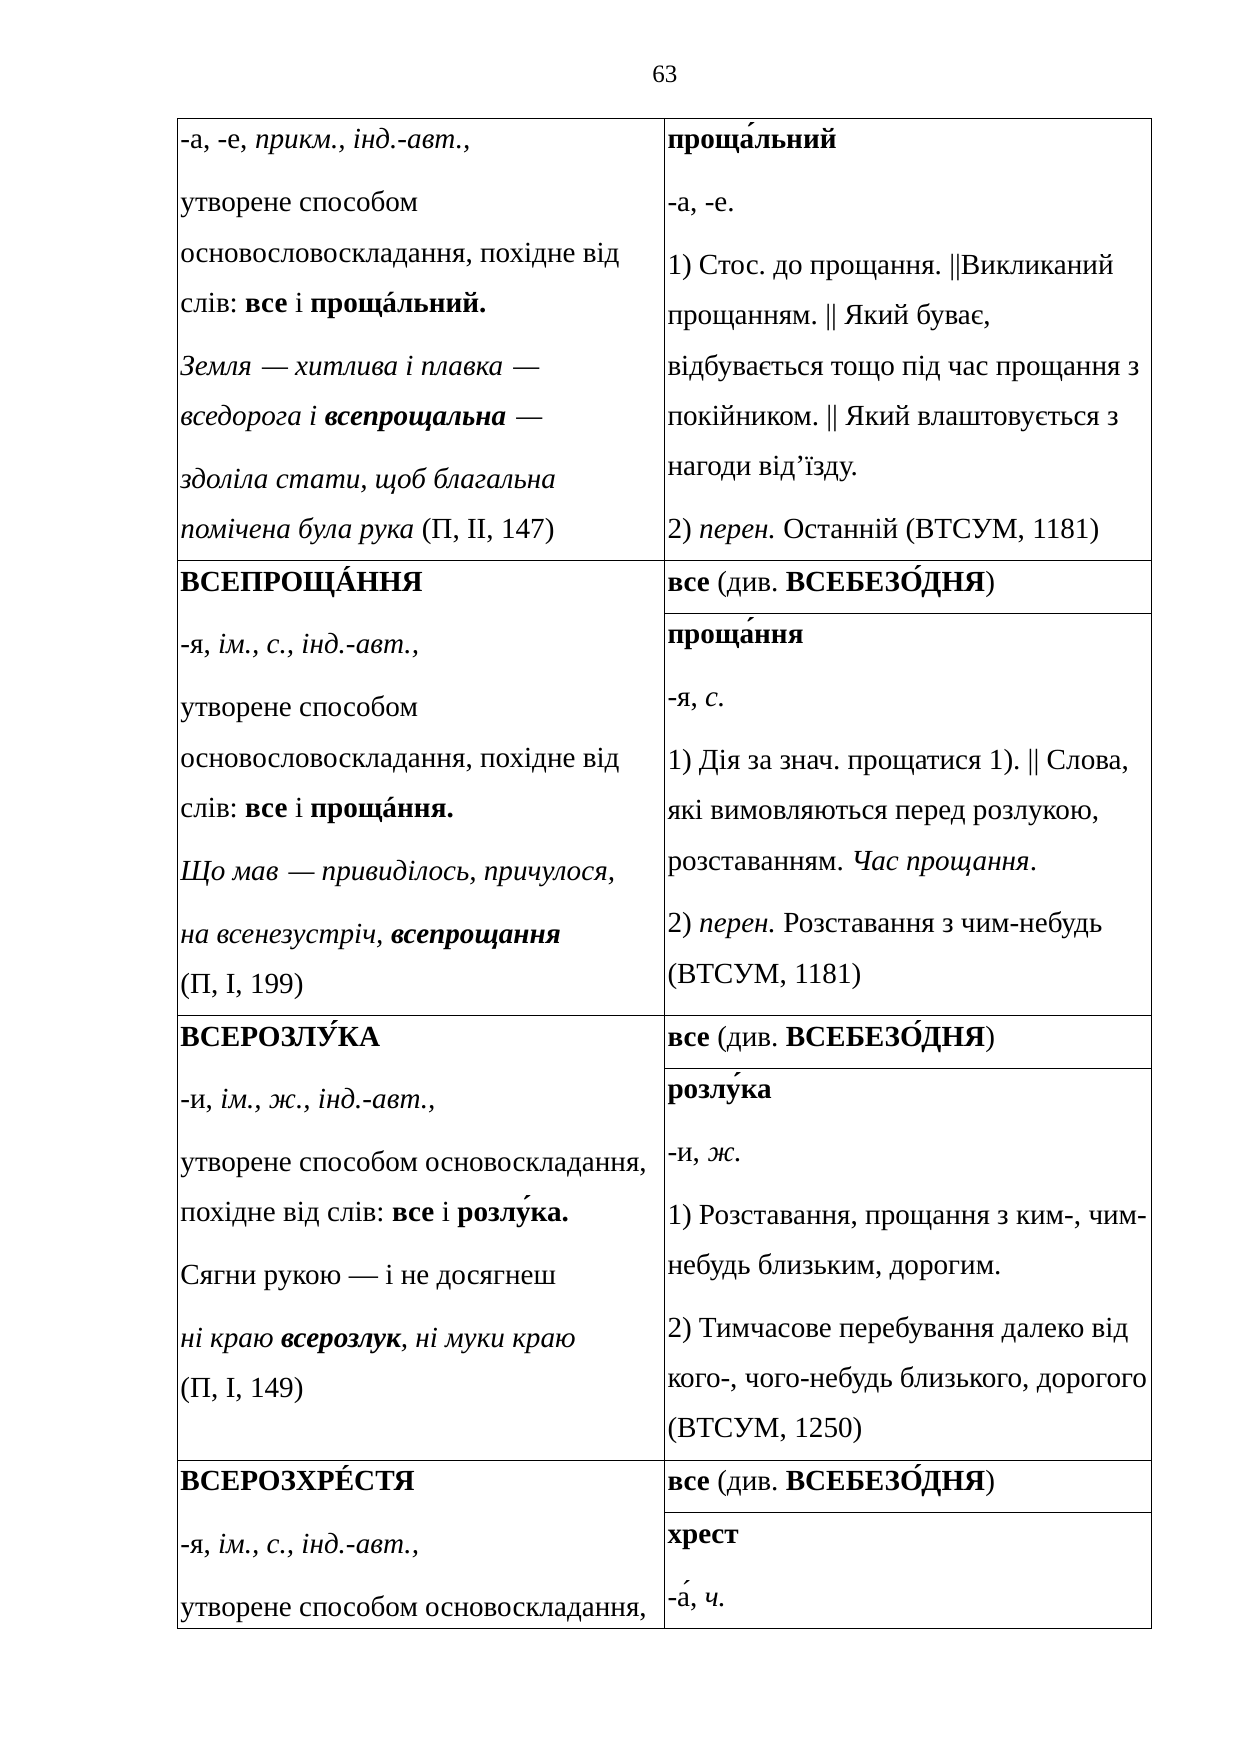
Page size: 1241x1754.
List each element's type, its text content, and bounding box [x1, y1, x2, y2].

table_cell ВСЕПРОЩÁННЯ -я, ім., с., інд.-авт., утворене способом основословоскладання, похідне від слів: все і прощáння. Що мав — привиділось, причулося, на всенезустріч, всепрощання (П, І, 199) [178, 561, 664, 1015]
table_cell все (див. ВСЕБЕЗО́ДНЯ) [665, 561, 1151, 613]
table_cell розлу́ка -и, ж. 1) Розставання, прощання з ким-, чим-небудь близьким, дорогим. 2) Тимчасове перебування далеко від кого-, чого-небудь близького, дорогого (ВТСУМ, 1250) [665, 1069, 1151, 1460]
table_cell ВСЕРОЗХРÉСТЯ -я, ім., с., інд.-авт., утворене способом основоскладання, [178, 1461, 664, 1628]
table_cell все (див. ВСЕБЕЗО́ДНЯ) [665, 1016, 1151, 1068]
table_cell проща́ння -я, с. 1) Дія за знач. прощатися 1). || Слова, які вимовляються перед розлукою, розставанням. Час прощання. 2) перен. Розставання з чим-небудь (ВТСУМ, 1181) [665, 614, 1151, 1015]
table_cell -а, -е, прикм., інд.-авт., утворене способом основословоскладання, похідне від слів: все і прощáльний. Земля — хитлива і плавка — вседорога і всепрощальна — здоліла стати, щоб благальна помічена була рука (П, ІІ, 147) [178, 119, 664, 560]
table_cell все (див. ВСЕБЕЗО́ДНЯ) [665, 1461, 1151, 1512]
table_cell проща́льний -а, -е. 1) Стос. до прощання. ||Викликаний прощанням. || Який буває, відбувається тощо під час прощання з покійником. || Який влаштовується з нагоди від’їзду. 2) перен. Останній (ВТСУМ, 1181) [665, 119, 1151, 560]
table_cell ВСЕРОЗЛУ́́КА -и, ім., ж., інд.-авт., утворене способом основоскладання, похідне від слів: все і розлу́ка. Сягни рукою — і не досягнеш ні краю всерозлук, ні муки краю (П, І, 149) [178, 1016, 664, 1460]
table_cell хрест -а́, ч. [665, 1513, 1151, 1628]
